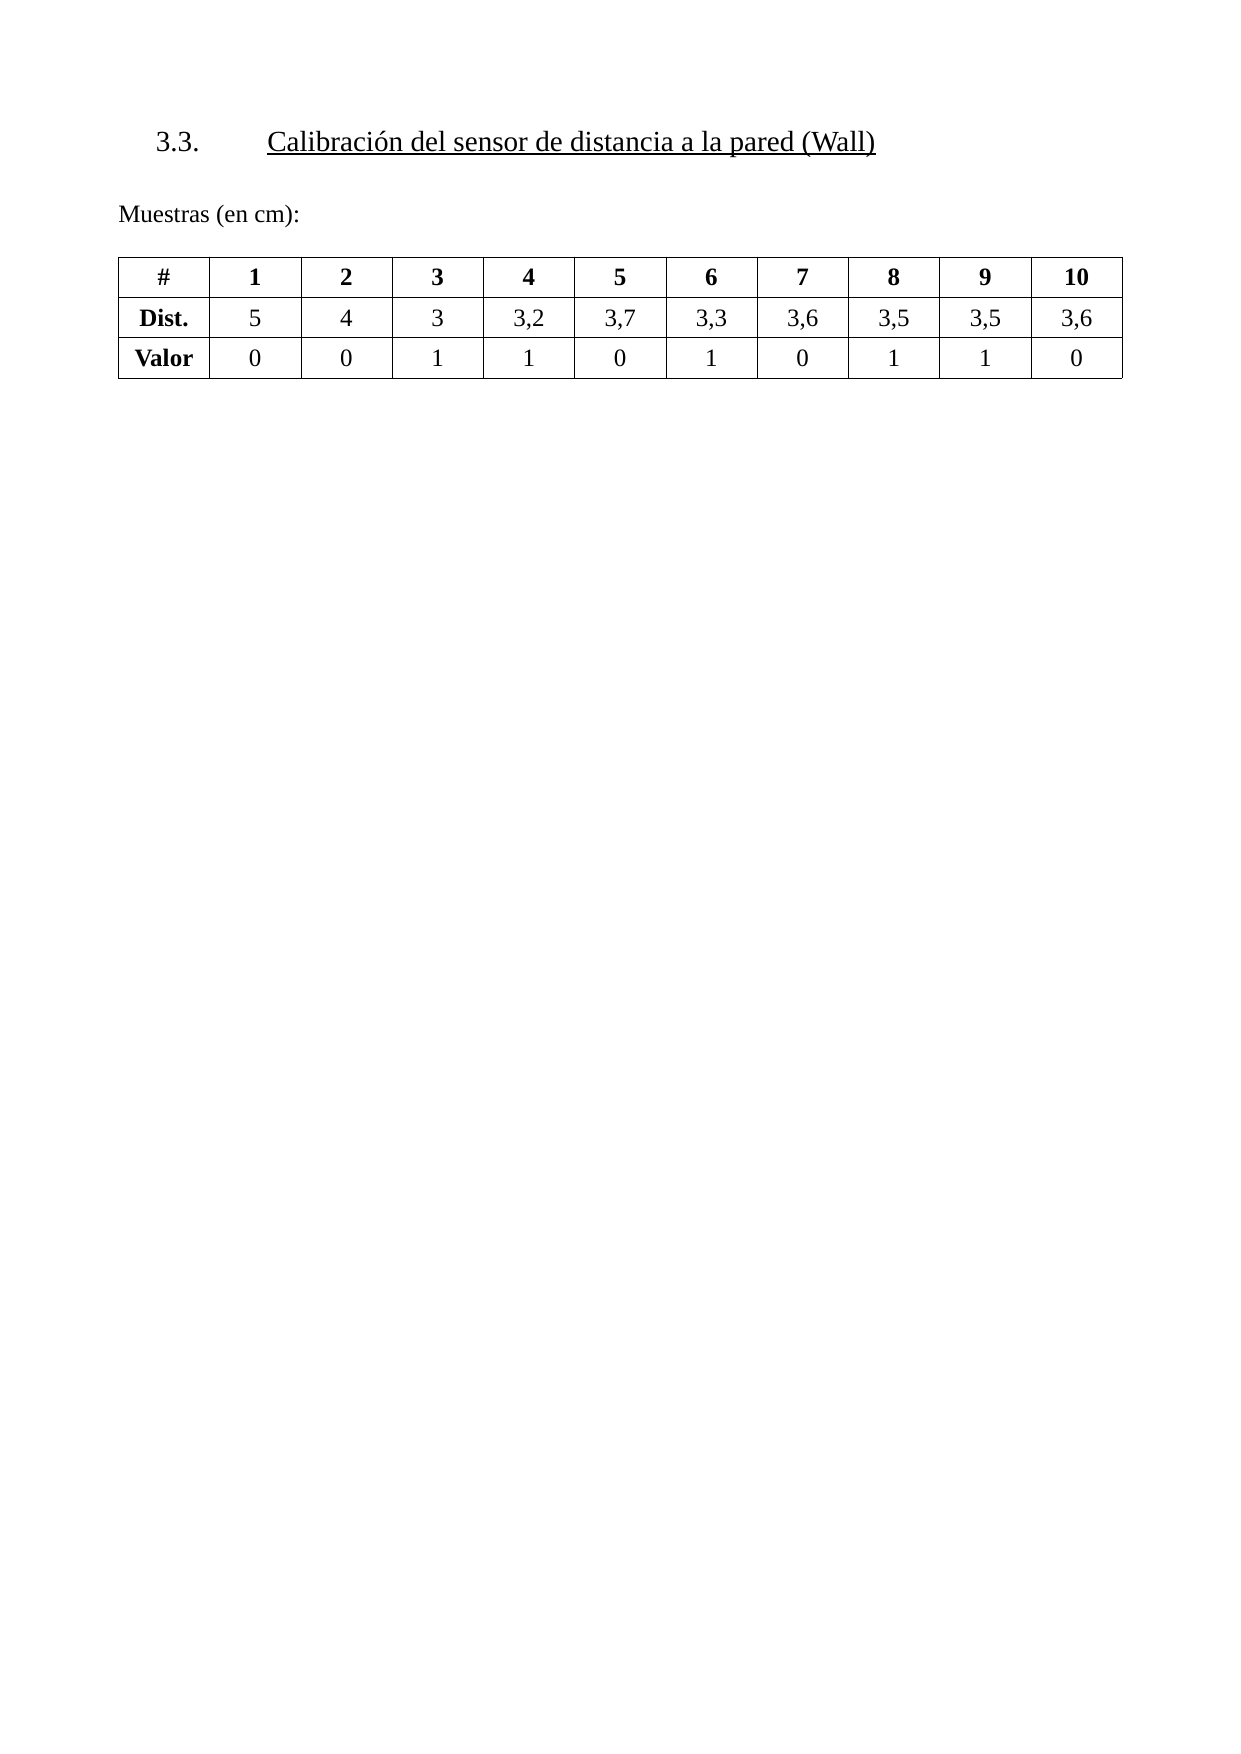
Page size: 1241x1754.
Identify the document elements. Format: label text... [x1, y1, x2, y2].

table_header 7 [758, 258, 848, 297]
table_header 8 [849, 258, 939, 297]
table_cell 1 [393, 338, 483, 378]
table_header 10 [1032, 258, 1122, 297]
table_header 1 [210, 258, 301, 297]
table_cell 0 [302, 338, 392, 378]
table_header 2 [302, 258, 392, 297]
table_cell 3 [393, 298, 483, 337]
table_cell 3,6 [758, 298, 848, 337]
table_cell 0 [1032, 338, 1122, 378]
table_cell 3,6 [1032, 298, 1122, 337]
table_header 4 [484, 258, 574, 297]
table_cell 0 [575, 338, 666, 378]
table_cell 3,3 [667, 298, 757, 337]
table_cell 1 [667, 338, 757, 378]
table_header 5 [575, 258, 666, 297]
table_header 9 [940, 258, 1031, 297]
table_header 6 [667, 258, 757, 297]
table_cell 1 [849, 338, 939, 378]
table_cell 3,5 [849, 298, 939, 337]
table_cell 3,5 [940, 298, 1031, 337]
table_header # [119, 258, 209, 297]
table_cell 5 [210, 298, 301, 337]
subtitle Calibración del sensor de distancia a la pared (Wall) [156, 124, 1122, 158]
text Muestras (en cm): [118, 199, 1122, 228]
table_cell Dist. [119, 298, 209, 337]
table_cell 0 [758, 338, 848, 378]
table_cell 1 [484, 338, 574, 378]
table_cell Valor [119, 338, 209, 378]
table_header 3 [393, 258, 483, 297]
table_cell 1 [940, 338, 1031, 378]
table_cell 3,7 [575, 298, 666, 337]
table_cell 0 [210, 338, 301, 378]
table_cell 4 [302, 298, 392, 337]
table_cell 3,2 [484, 298, 574, 337]
